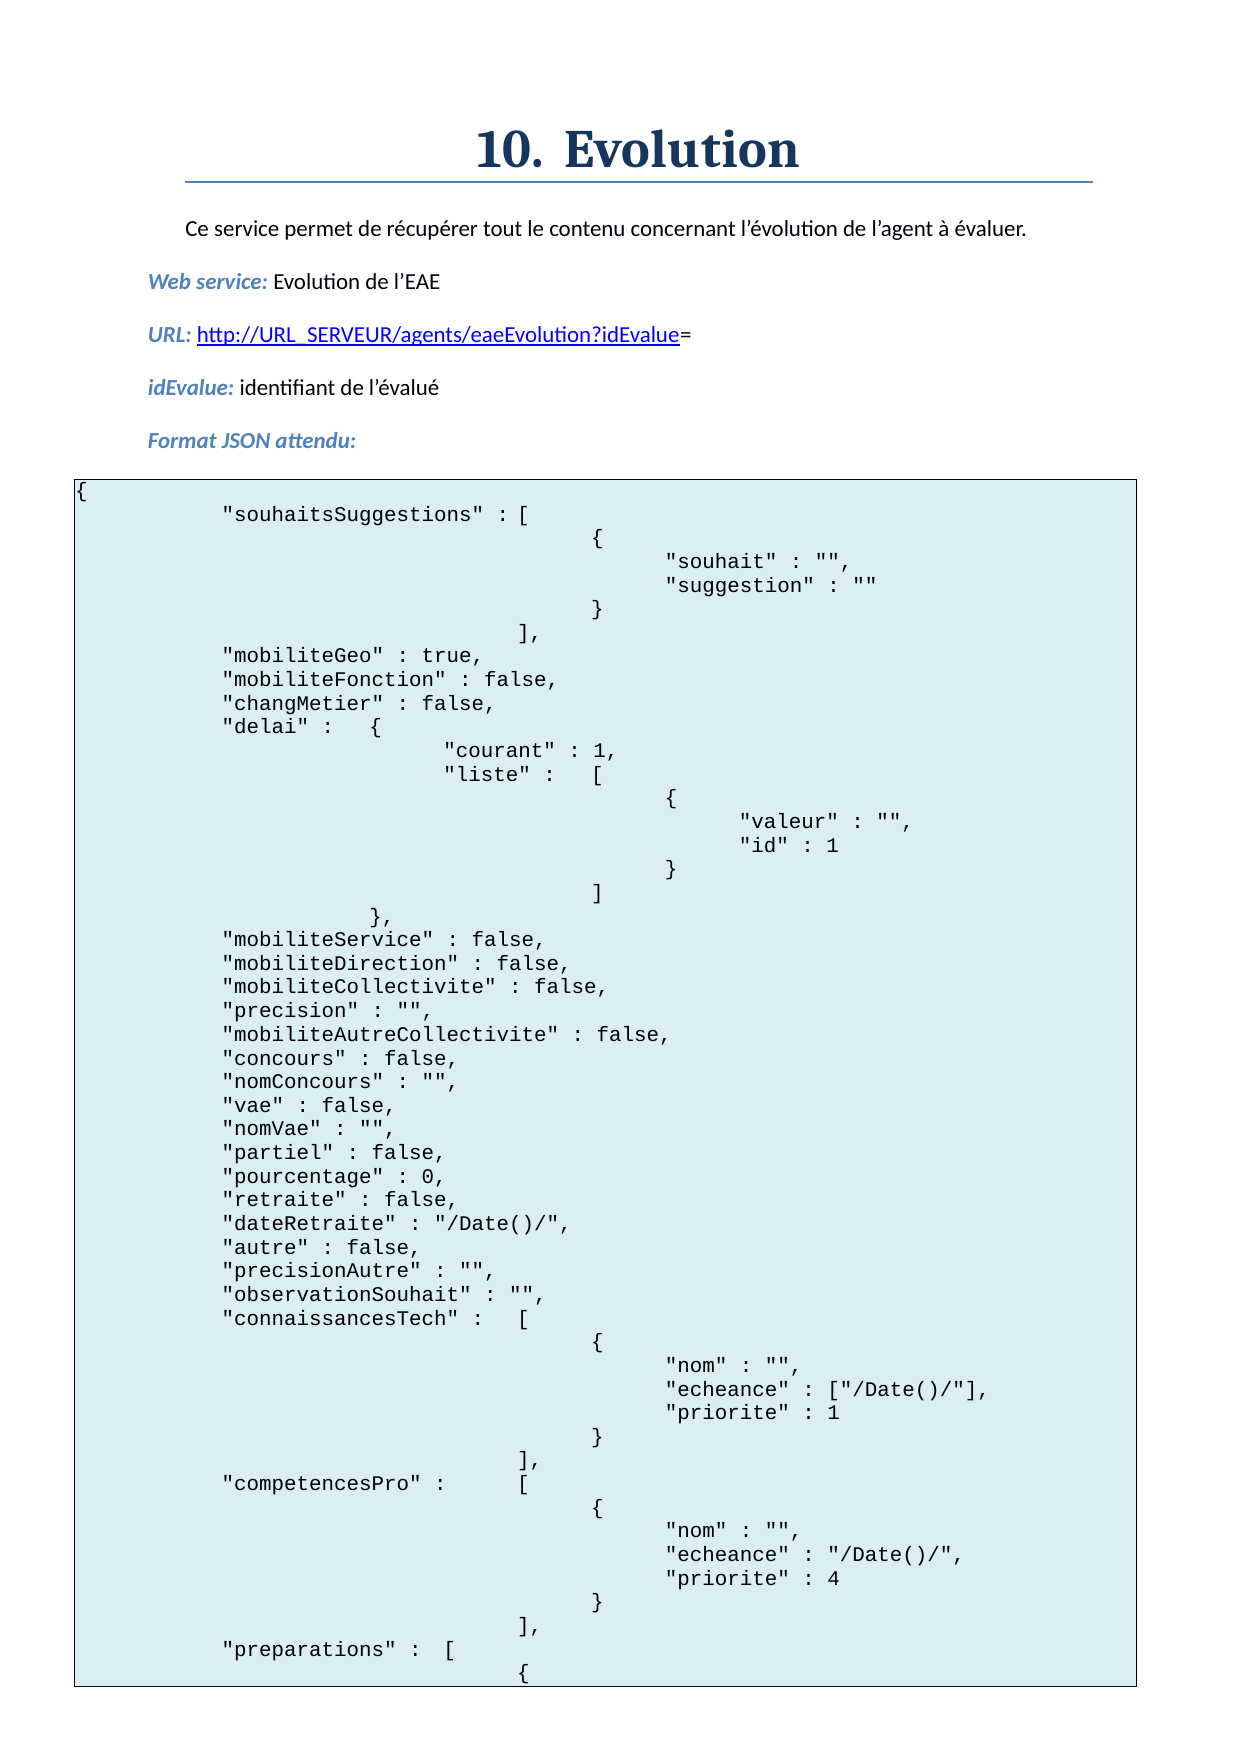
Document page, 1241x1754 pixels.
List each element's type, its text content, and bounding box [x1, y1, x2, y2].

text "concours" : false, [75, 1046, 1136, 1070]
text "dateRetraite" : "/Date()/", [75, 1212, 1136, 1236]
text URL: http://URL_SERVEUR/agents/eaeEvolution?idEvalue= [148, 320, 1093, 348]
text Format JSON attendu: [148, 426, 1093, 454]
text "priorite" : 1 [75, 1401, 1136, 1425]
text "changMetier" : false, [75, 692, 1136, 715]
text } [75, 857, 1136, 881]
text "souhaitsSuggestions" : [ [75, 503, 1136, 526]
text "connaissancesTech" : [ [75, 1307, 1136, 1330]
text ], [75, 1448, 1136, 1472]
text "mobiliteDirection" : false, [75, 952, 1136, 976]
text { [75, 1661, 1136, 1686]
text ] [75, 881, 1136, 904]
text "nomVae" : "", [75, 1117, 1136, 1141]
text "partiel" : false, [75, 1141, 1136, 1165]
text } [75, 1590, 1136, 1614]
text { [75, 526, 1136, 550]
text "autre" : false, [75, 1236, 1136, 1259]
text "preparations" : [ [75, 1638, 1136, 1661]
text "valeur" : "", [75, 810, 1136, 834]
text "suggestion" : "" [75, 573, 1136, 597]
text "observationSouhait" : "", [75, 1283, 1136, 1307]
title Evolution [185, 118, 1093, 181]
text "vae" : false, [75, 1094, 1136, 1117]
text } [75, 597, 1136, 621]
text "liste" : [ [75, 763, 1136, 786]
text "precision" : "", [75, 999, 1136, 1023]
text "nom" : "", [75, 1354, 1136, 1377]
text "nom" : "", [75, 1519, 1136, 1543]
text { [75, 1330, 1136, 1354]
text "mobiliteFonction" : false, [75, 668, 1136, 692]
text "mobiliteService" : false, [75, 928, 1136, 952]
text ], [75, 1614, 1136, 1638]
text "mobiliteCollectivite" : false, [75, 976, 1136, 999]
text Web service: Evolution de l’EAE [148, 267, 1093, 295]
text { [75, 480, 1136, 503]
text "mobiliteGeo" : true, [75, 644, 1136, 668]
text "competencesPro" : [ [75, 1472, 1136, 1496]
text "echeance" : ["/Date()/"], [75, 1377, 1136, 1401]
text { [75, 786, 1136, 810]
text "id" : 1 [75, 834, 1136, 857]
text "pourcentage" : 0, [75, 1165, 1136, 1188]
text "precisionAutre" : "", [75, 1259, 1136, 1283]
text }, [75, 904, 1136, 928]
text "mobiliteAutreCollectivite" : false, [75, 1023, 1136, 1046]
text "nomConcours" : "", [75, 1070, 1136, 1094]
text "courant" : 1, [75, 739, 1136, 763]
text } [75, 1425, 1136, 1448]
text "echeance" : "/Date()/", [75, 1543, 1136, 1567]
text { [75, 1496, 1136, 1519]
text idEvalue: identifiant de l’évalué [148, 373, 1093, 401]
text "delai" : { [75, 715, 1136, 739]
text "priorite" : 4 [75, 1567, 1136, 1590]
text ], [75, 621, 1136, 644]
text "retraite" : false, [75, 1188, 1136, 1212]
text Ce service permet de récupérer tout le contenu concernant l’évolution de l’agent à évaluer. [148, 214, 1093, 242]
text "souhait" : "", [75, 550, 1136, 573]
